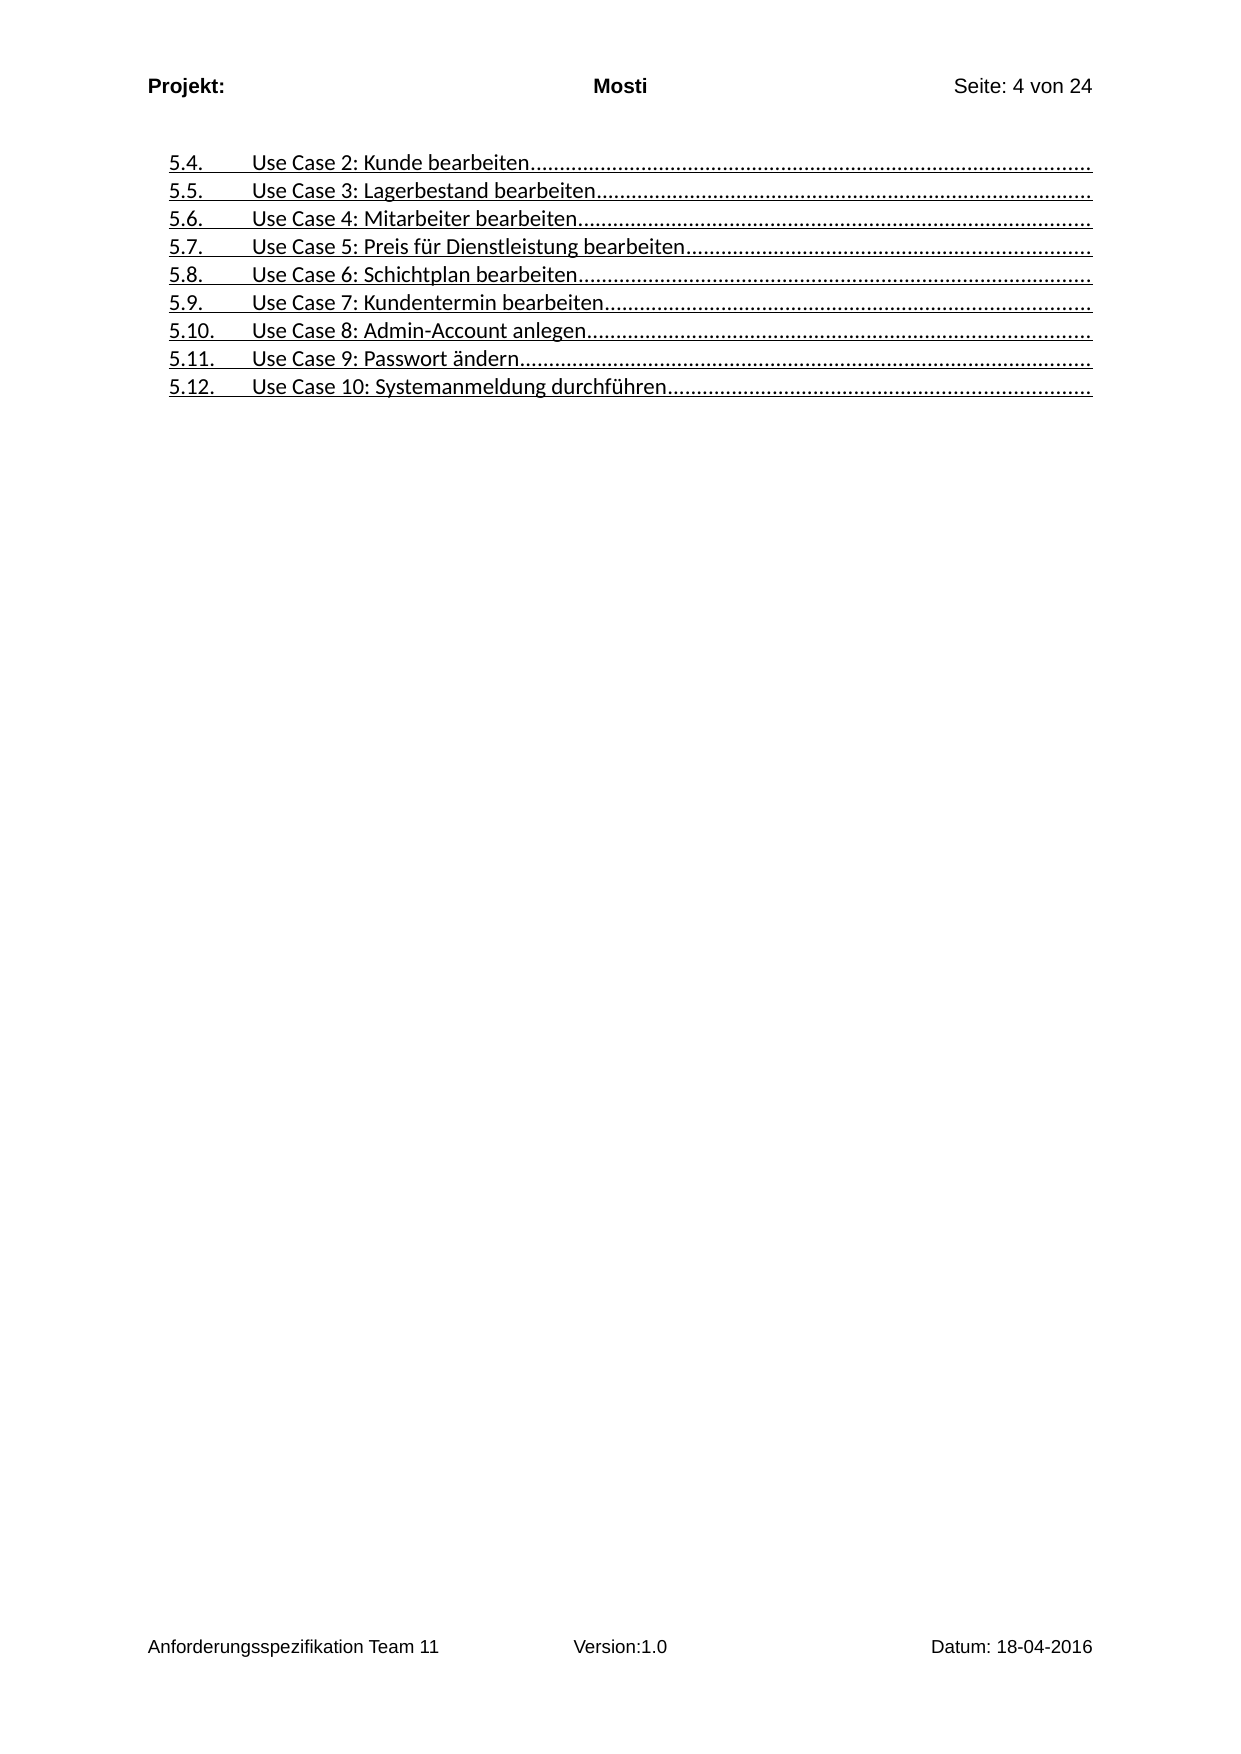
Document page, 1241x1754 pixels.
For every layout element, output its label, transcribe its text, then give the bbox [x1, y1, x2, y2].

text 5.4. Use Case 2: Kunde bearbeiten [168, 148, 1092, 172]
text 5.5. Use Case 3: Lagerbestand bearbeiten [168, 176, 1092, 200]
text 5.12. Use Case 10: Systemanmeldung durchführen [168, 372, 1092, 396]
text 5.11. Use Case 9: Passwort ändern [168, 344, 1092, 368]
text 5.10. Use Case 8: Admin-Account anlegen [168, 316, 1092, 340]
text 5.7. Use Case 5: Preis für Dienstleistung bearbeiten [168, 232, 1092, 256]
text 5.9. Use Case 7: Kundentermin bearbeiten [168, 288, 1092, 312]
text 5.6. Use Case 4: Mitarbeiter bearbeiten [168, 204, 1092, 228]
text 5.8. Use Case 6: Schichtplan bearbeiten [168, 260, 1092, 284]
